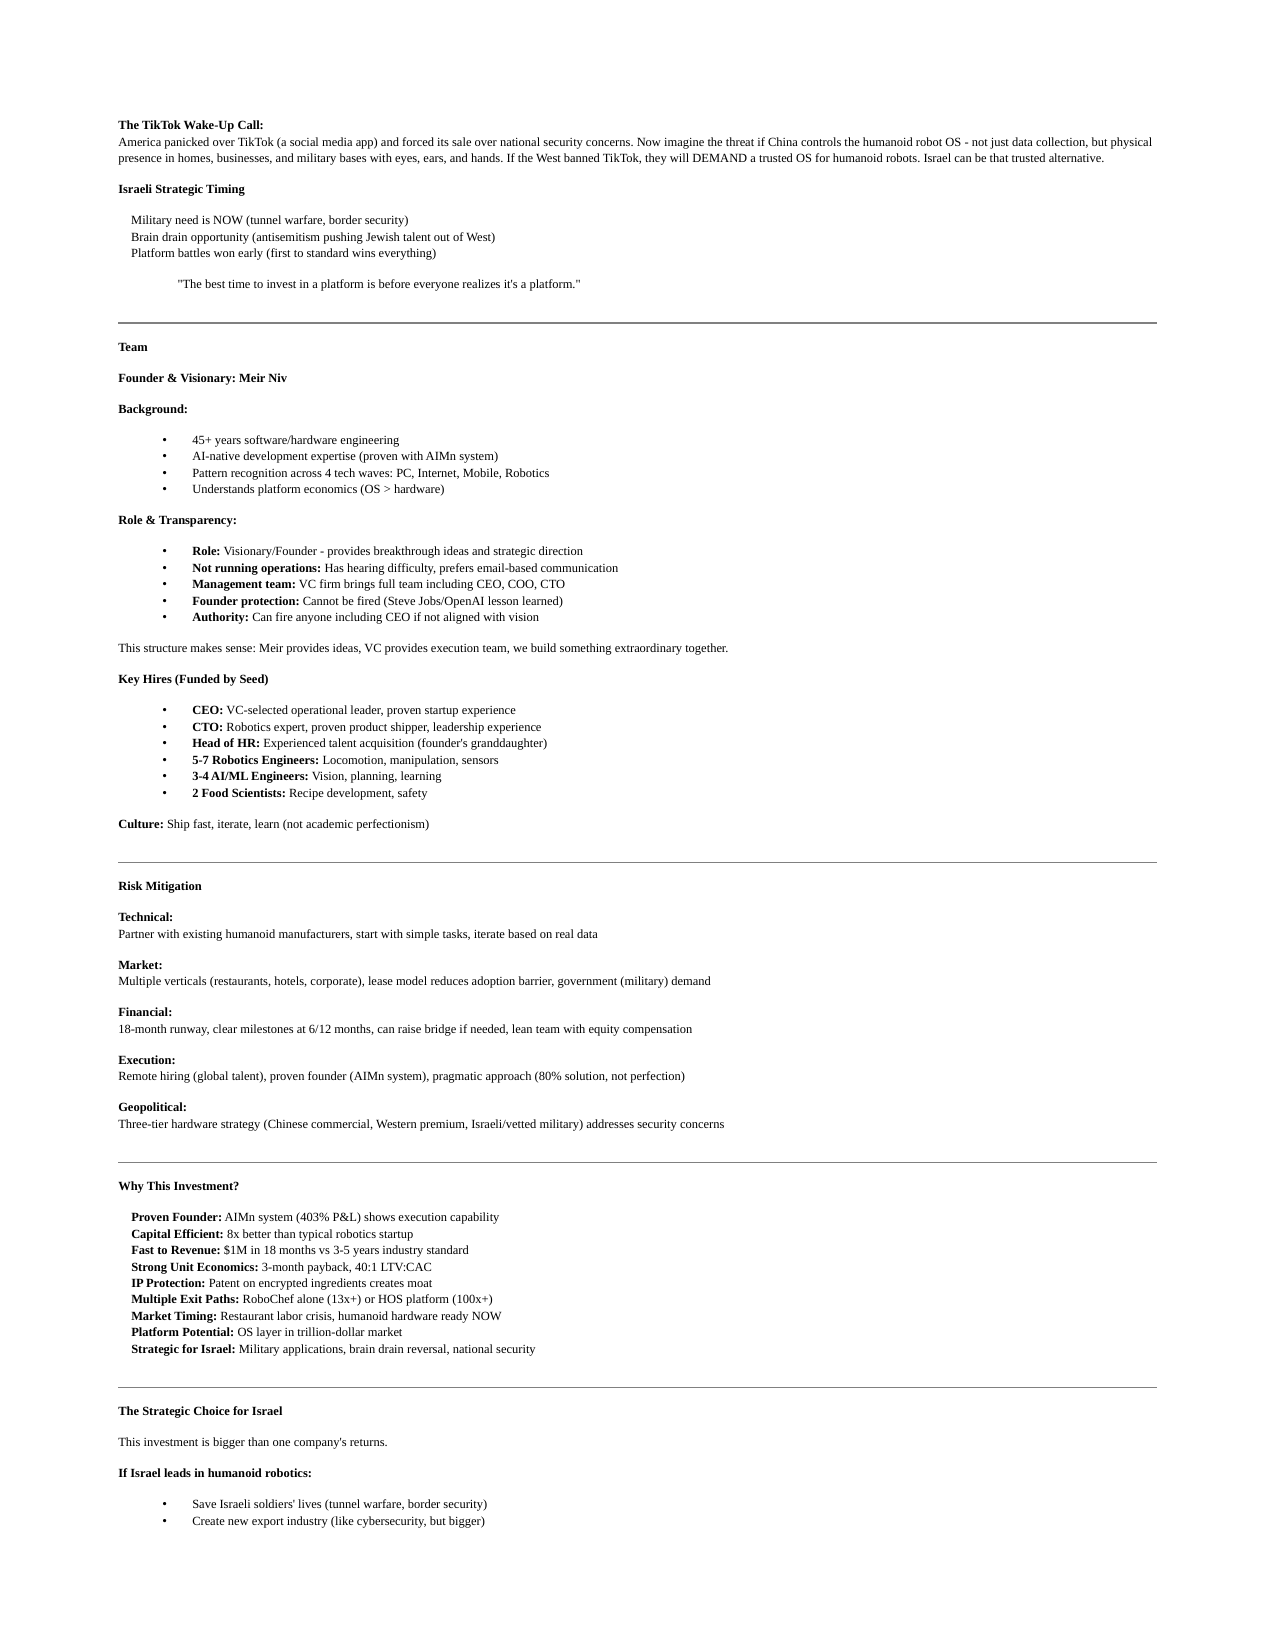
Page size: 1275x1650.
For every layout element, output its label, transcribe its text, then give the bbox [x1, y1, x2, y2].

text Execution: Remote hiring (global talent), proven founder (AIMn system), pragmatic approach (80% solution, not perfection) [118, 1052, 1157, 1083]
list Management team: VC firm brings full team including CEO, COO, CTO [162, 577, 1157, 591]
subtitle Why This Investment? [118, 1179, 1157, 1193]
list CEO: VC-selected operational leader, proven startup experience [162, 703, 1157, 717]
text The TikTok Wake-Up Call: America panicked over TikTok (a social media app) and forced its sale over national security concerns. Now imagine the threat if China controls the humanoid robot OS - not just data collection, but physical presence in homes, businesses, and military bases with eyes, ears, and hands. If the West banned TikTok, they will DEMAND a trusted OS for humanoid robots. Israel can be that trusted alternative. [118, 118, 1157, 165]
text Financial: 18-month runway, clear milestones at 6/12 months, can raise bridge if needed, lean team with equity compensation [118, 1005, 1157, 1036]
list CTO: Robotics expert, proven product shipper, leadership experience [162, 719, 1157, 734]
text If Israel leads in humanoid robotics: [118, 1466, 1157, 1481]
text This investment is bigger than one company's returns. [118, 1435, 1157, 1449]
list Founder protection: Cannot be fired (Steve Jobs/OpenAI lesson learned) [162, 593, 1157, 608]
text "The best time to invest in a platform is before everyone realizes it's a platform." [177, 277, 1098, 291]
subtitle Risk Mitigation [118, 879, 1157, 893]
subtitle Key Hires (Funded by Seed) [118, 672, 1157, 686]
text Culture: Ship fast, iterate, learn (not academic perfectionism) [118, 816, 1157, 831]
list Authority: Can fire anyone including CEO if not aligned with vision [162, 610, 1157, 624]
list 5-7 Robotics Engineers: Locomotion, manipulation, sensors [162, 752, 1157, 767]
list 45+ years software/hardware engineering [162, 433, 1157, 447]
text Technical: Partner with existing humanoid manufacturers, start with simple tasks, iterate based on real data [118, 910, 1157, 941]
text Geopolitical: Three-tier hardware strategy (Chinese commercial, Western premium, Israeli/vetted military) addresses security concerns [118, 1100, 1157, 1131]
subtitle Israeli Strategic Timing [118, 182, 1157, 196]
list Understands platform economics (OS > hardware) [162, 482, 1157, 496]
list Save Israeli soldiers' lives (tunnel warfare, border security) [162, 1497, 1157, 1512]
text ✅ Proven Founder: AIMn system (403% P&L) shows execution capability ✅ Capital Efficient: 8x better than typical robotics startup ✅ Fast to Revenue: $1M in 18 months vs 3-5 years industry standard ✅ Strong Unit Economics: 3-month payback, 40:1 LTV:CAC ✅ IP Protection: Patent on encrypted ingredients creates moat ✅ Multiple Exit Paths: RoboChef alone (13x+) or HOS platform (100x+) ✅ Market Timing: Restaurant labor crisis, humanoid hardware ready NOW ✅ Platform Potential: OS layer in trillion-dollar market ✅ Strategic for Israel: Military applications, brain drain reversal, national security [118, 1210, 1157, 1356]
text ✅ Military need is NOW (tunnel warfare, border security) ✅ Brain drain opportunity (antisemitism pushing Jewish talent out of West) ✅ Platform battles won early (first to standard wins everything) [118, 213, 1157, 260]
list 3-4 AI/ML Engineers: Vision, planning, learning [162, 769, 1157, 783]
list Role: Visionary/Founder - provides breakthrough ideas and strategic direction [162, 544, 1157, 558]
subtitle The Strategic Choice for Israel [118, 1404, 1157, 1418]
text This structure makes sense: Meir provides ideas, VC provides execution team, we build something extraordinary together. [118, 641, 1157, 655]
list 2 Food Scientists: Recipe development, safety [162, 785, 1157, 800]
text Background: [118, 402, 1157, 416]
subtitle Founder & Visionary: Meir Niv [118, 371, 1157, 385]
list Create new export industry (like cybersecurity, but bigger) [162, 1514, 1157, 1528]
list AI-native development expertise (proven with AIMn system) [162, 449, 1157, 463]
text Market: Multiple verticals (restaurants, hotels, corporate), lease model reduces adoption barrier, government (military) demand [118, 957, 1157, 988]
subtitle Team [118, 339, 1157, 354]
list Pattern recognition across 4 tech waves: PC, Internet, Mobile, Robotics [162, 466, 1157, 480]
list Not running operations: Has hearing difficulty, prefers email-based communication [162, 561, 1157, 575]
list Head of HR: Experienced talent acquisition (founder's granddaughter) [162, 736, 1157, 750]
text Role & Transparency: [118, 513, 1157, 527]
